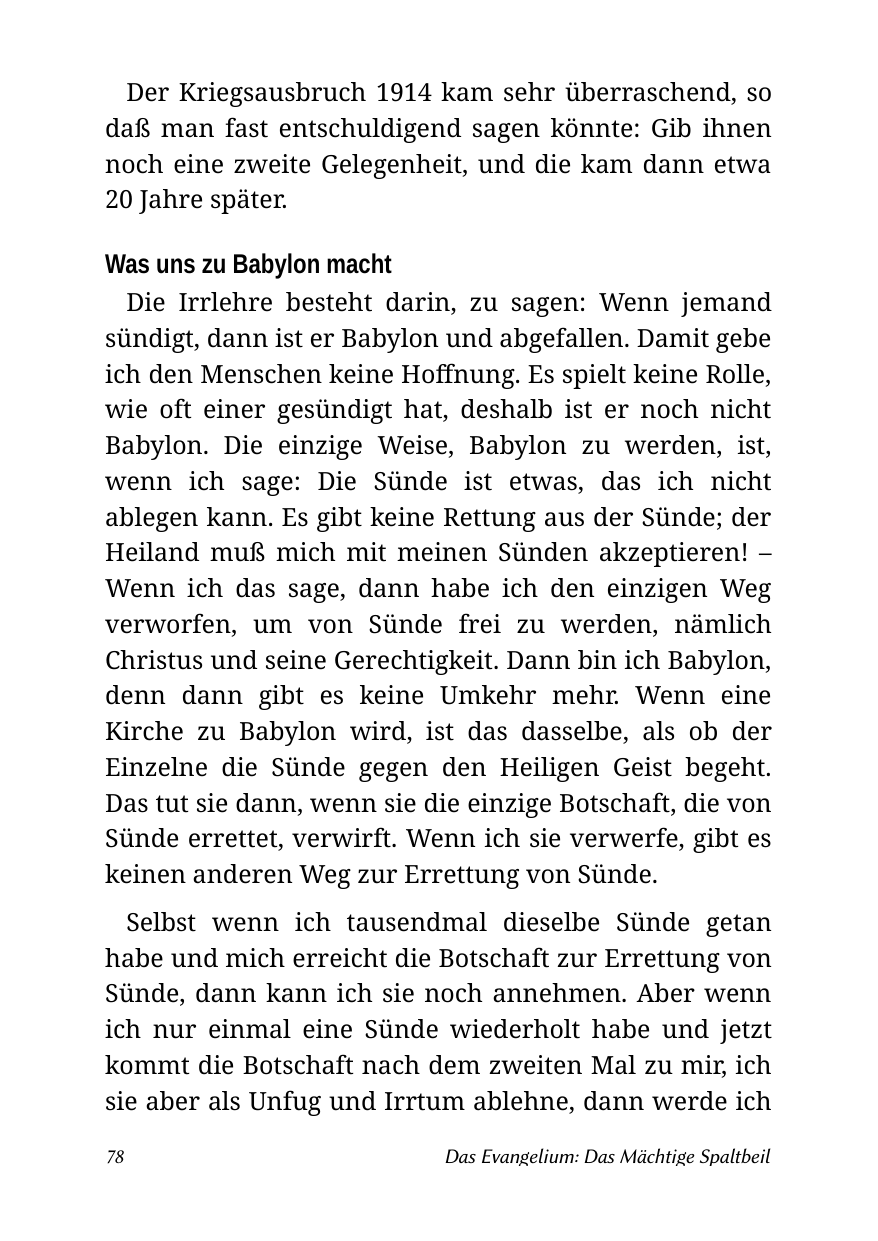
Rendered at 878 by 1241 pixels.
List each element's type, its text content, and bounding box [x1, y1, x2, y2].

text Selbst wenn ich tausendmal dieselbe Sünde getan habe und mich erreicht die Botschaft zur Errettung von Sünde, dann kann ich sie noch annehmen. Aber wenn ich nur einmal eine Sünde wiederholt habe und jetzt kommt die Botschaft nach dem zweiten Mal zu mir, ich sie aber als Unfug und Irrtum ablehne, dann werde ich [105, 904, 772, 1117]
text Die Irrlehre besteht darin, zu sagen: Wenn jemand sündigt, dann ist er Babylon und abgefallen. Damit gebe ich den Menschen keine Hoffnung. Es spielt keine Rolle, wie oft einer gesündigt hat, deshalb ist er noch nicht Babylon. Die einzige Weise, Babylon zu werden, ist, wenn ich sage: Die Sünde ist etwas, das ich nicht ablegen kann. Es gibt keine Rettung aus der Sünde; der Heiland muß mich mit meinen Sünden akzeptieren! – Wenn ich das sage, dann habe ich den einzigen Weg verworfen, um von Sünde frei zu werden, nämlich Christus und seine Gerechtigkeit. Dann bin ich Babylon, denn dann gibt es keine Umkehr mehr. Wenn eine Kirche zu Babylon wird, ist das dasselbe, als ob der Einzelne die Sünde gegen den Heiligen Geist begeht. Das tut sie dann, wenn sie die einzige Botschaft, die von Sünde errettet, verwirft. Wenn ich sie verwerfe, gibt es keinen anderen Weg zur Errettung von Sünde. [105, 285, 772, 891]
subtitle Was uns zu Babylon macht [105, 248, 772, 279]
text Der Kriegsausbruch 1914 kam sehr überraschend, so daß man fast entschuldigend sagen könnte: Gib ihnen noch eine zweite Gelegenheit, und die kam dann etwa 20 Jahre später. [105, 75, 772, 216]
